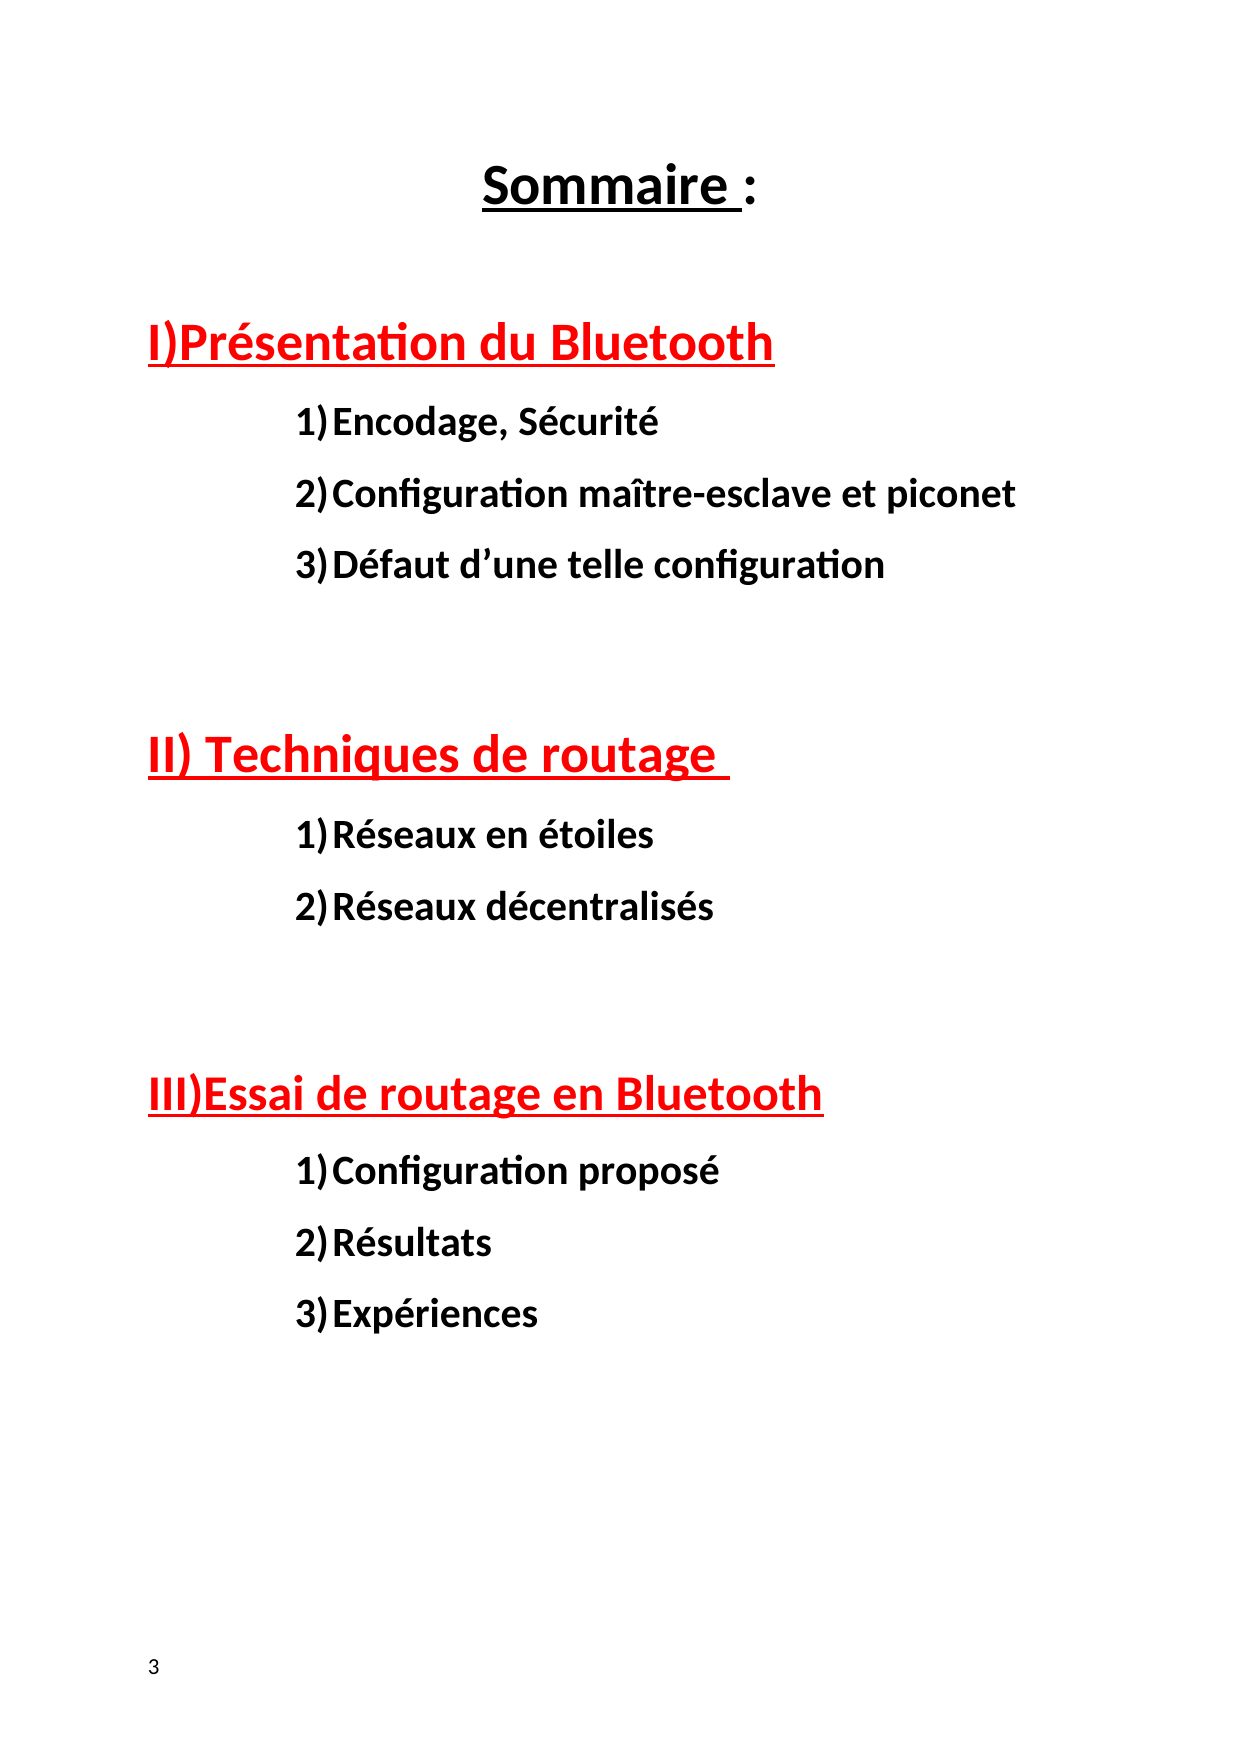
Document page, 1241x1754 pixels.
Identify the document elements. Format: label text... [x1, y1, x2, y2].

list Configuration proposé [294, 1144, 1093, 1195]
list Réseaux décentralisés [294, 880, 1093, 931]
list III)Essai de routage en Bluetooth [148, 1062, 1093, 1123]
text Sommaire : [148, 148, 1093, 219]
list Réseaux en étoiles [294, 808, 1093, 859]
list Défaut d’une telle configuration [294, 538, 1093, 589]
list II) Techniques de routage [148, 720, 1093, 786]
list Encodage, Sécurité [294, 395, 1093, 446]
list Expériences [294, 1287, 1093, 1338]
list I)Présentation du Bluetooth [148, 307, 1093, 373]
list Configuration maître-esclave et piconet [294, 467, 1093, 518]
list Résultats [294, 1216, 1093, 1266]
